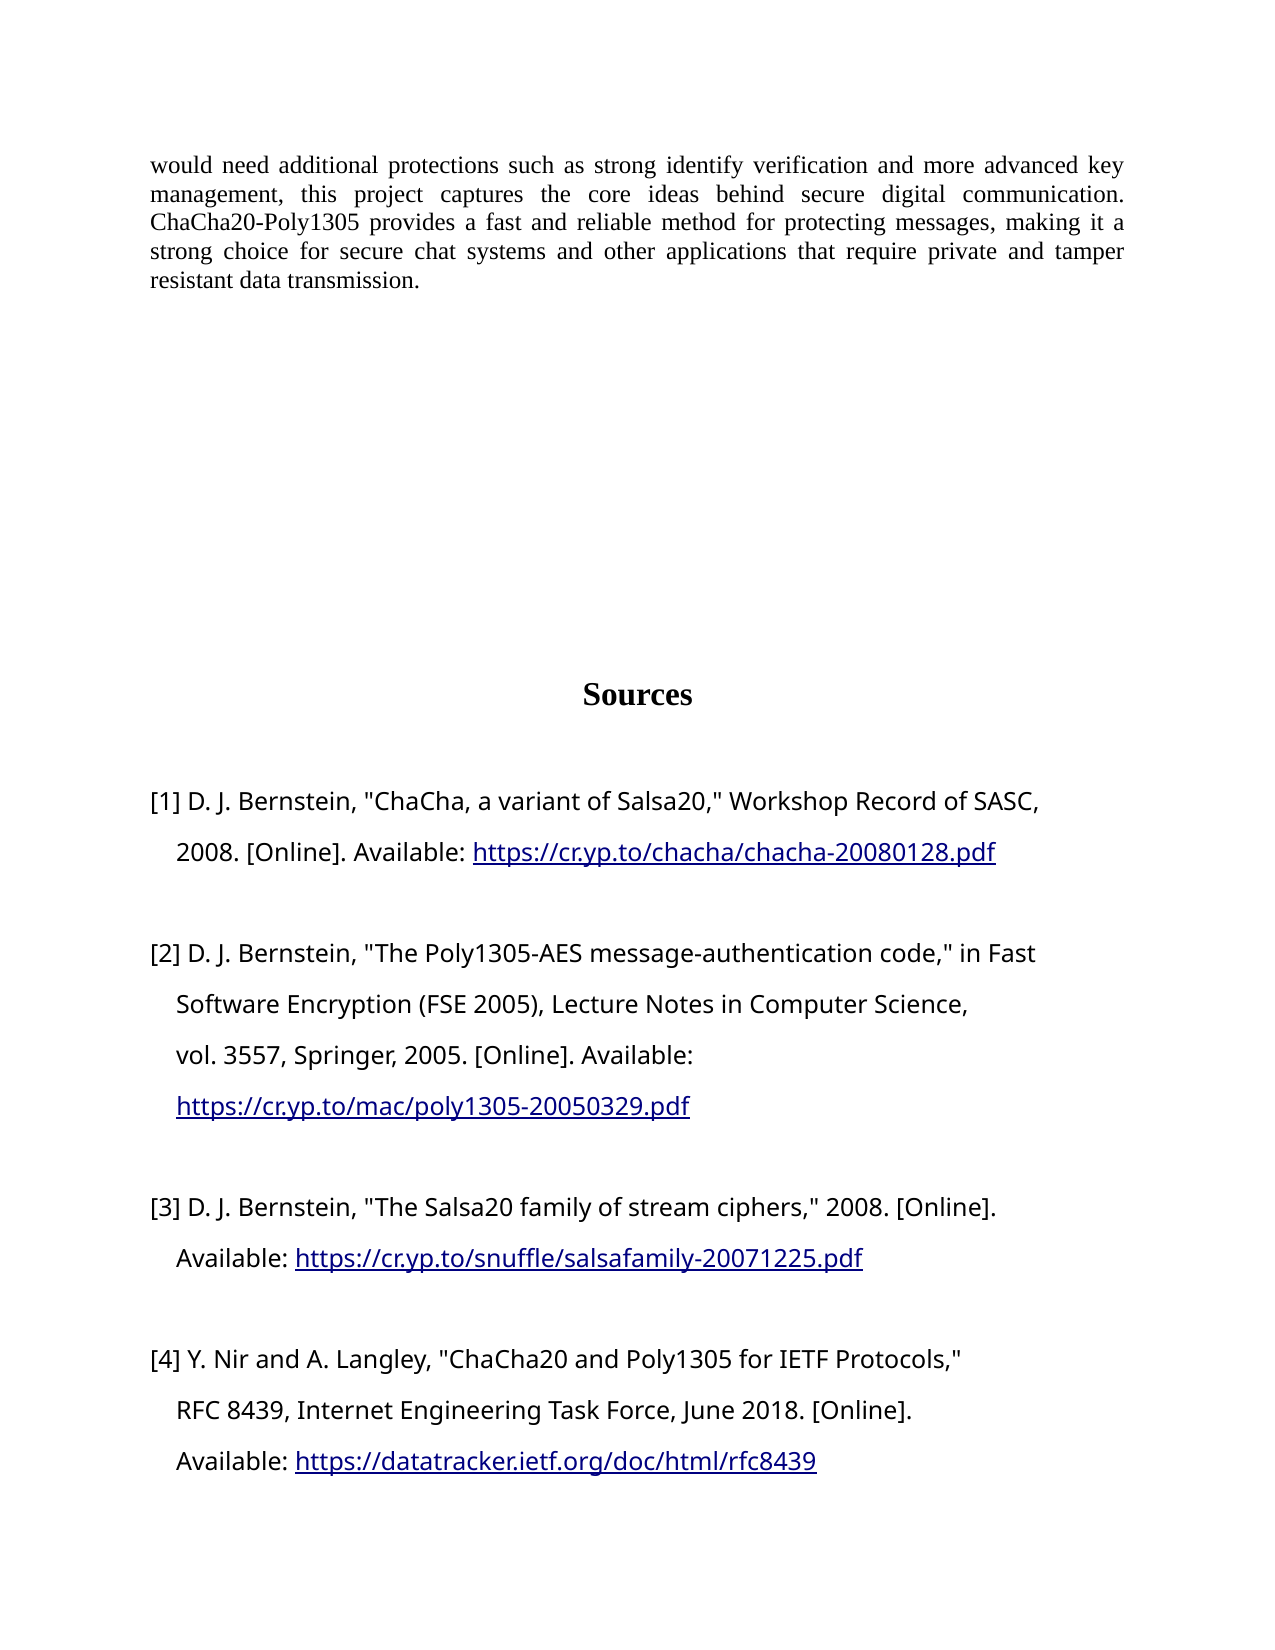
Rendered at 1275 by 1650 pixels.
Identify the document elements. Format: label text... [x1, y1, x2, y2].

text Available: https://datatracker.ietf.org/doc/html/rfc8439 [150, 1443, 1125, 1477]
text Available: https://cr.yp.to/snuffle/salsafamily-20071225.pdf [150, 1240, 1125, 1274]
text Software Encryption (FSE 2005), Lecture Notes in Computer Science, [150, 987, 1125, 1021]
text would need additional protections such as strong identify verification and more advanced key management, this project captures the core ideas behind secure digital communication. ChaCha20-Poly1305 provides a fast and reliable method for protecting messages, making it a strong choice for secure chat systems and other applications that require private and tamper resistant data transmission. [150, 150, 1125, 294]
text [1] D. J. Bernstein, "ChaCha, a variant of Salsa20," Workshop Record of SASC, [150, 784, 1125, 818]
text [3] D. J. Bernstein, "The Salsa20 family of stream ciphers," 2008. [Online]. [150, 1189, 1125, 1224]
text Sources [150, 674, 1125, 712]
text RFC 8439, Internet Engineering Task Force, June 2018. [Online]. [150, 1392, 1125, 1427]
text vol. 3557, Springer, 2005. [Online]. Available: [150, 1037, 1125, 1071]
text [4] Y. Nir and A. Langley, "ChaCha20 and Poly1305 for IETF Protocols," [150, 1342, 1125, 1376]
text 2008. [Online]. Available: https://cr.yp.to/chacha/chacha-20080128.pdf [150, 834, 1125, 868]
text [2] D. J. Bernstein, "The Poly1305-AES message-authentication code," in Fast [150, 936, 1125, 970]
text https://cr.yp.to/mac/poly1305-20050329.pdf [150, 1088, 1125, 1122]
